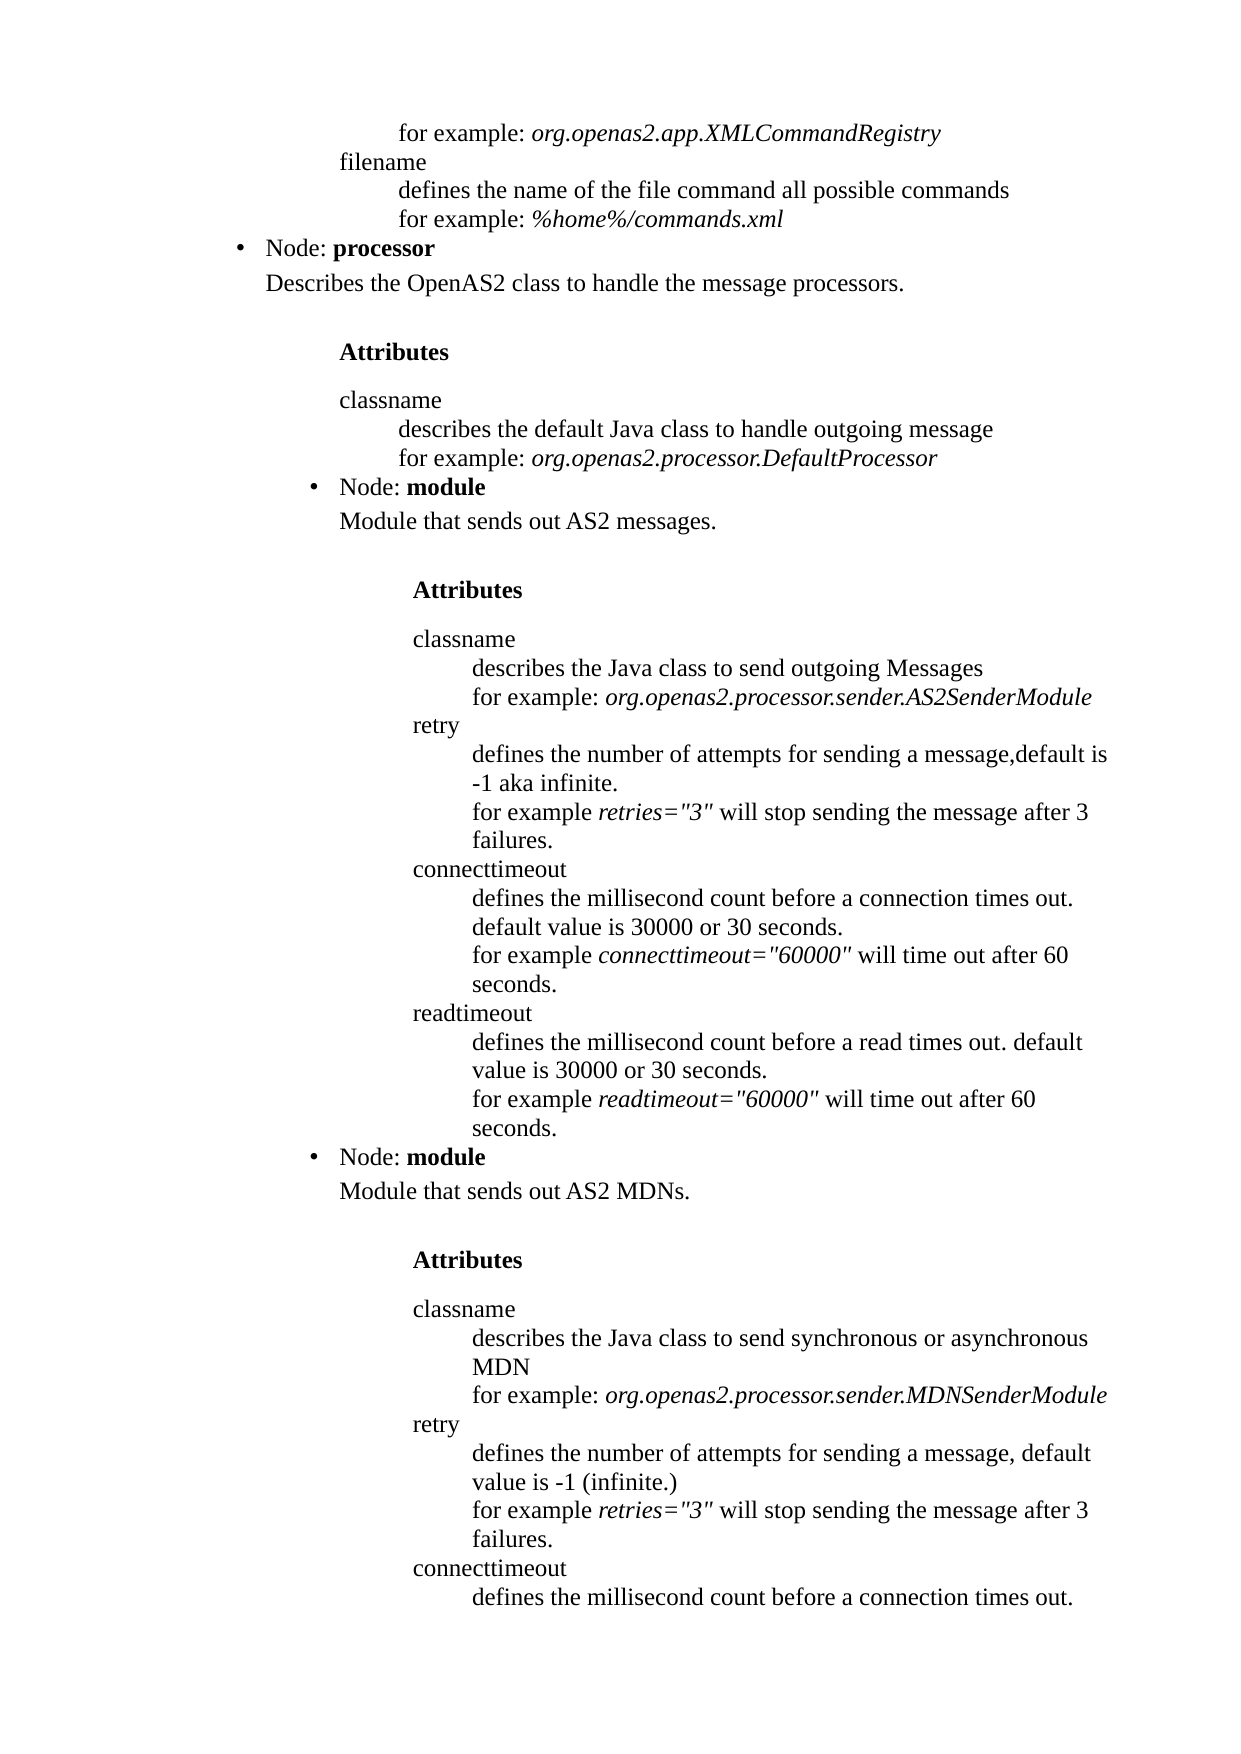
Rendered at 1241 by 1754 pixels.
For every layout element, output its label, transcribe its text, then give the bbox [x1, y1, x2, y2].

list defines the number of attempts for sending a message,default is -1 aka infinite. for example retries="3" will stop sending the message after 3 failures. [442, 739, 1122, 854]
subtitle classname [309, 386, 1122, 414]
list Node: module Module that sends out AS2 messages. [309, 472, 1122, 535]
list defines the name of the file command all possible commands for example: %home%/commands.xml [369, 176, 1122, 233]
list describes the Java class to send outgoing Messages for example: org.openas2.processor.sender.AS2SenderModule [442, 653, 1122, 711]
subtitle classname [383, 1294, 1122, 1323]
subtitle connecttimeout [383, 854, 1122, 883]
subtitle filename [309, 147, 1122, 176]
list defines the number of attempts for sending a message, default value is -1 (infinite.) for example retries="3" will stop sending the message after 3 failures. [442, 1438, 1122, 1553]
subtitle retry [383, 1409, 1122, 1438]
list Attributes [383, 1211, 1122, 1274]
list Attributes [309, 302, 1122, 365]
list describes the default Java class to handle outgoing message for example: org.openas2.processor.DefaultProcessor [369, 414, 1122, 472]
list defines the millisecond count before a connection times out. [442, 1582, 1122, 1611]
subtitle classname [383, 624, 1122, 653]
list defines the millisecond count before a read times out. default value is 30000 or 30 seconds. for example readtimeout="60000" will time out after 60 seconds. [442, 1027, 1122, 1142]
subtitle retry [383, 711, 1122, 739]
subtitle connecttimeout [383, 1553, 1122, 1582]
list describes the Java class to send synchronous or asynchronous MDN for example: org.openas2.processor.sender.MDNSenderModule [442, 1323, 1122, 1409]
subtitle readtimeout [383, 998, 1122, 1027]
list defines the millisecond count before a connection times out. default value is 30000 or 30 seconds. for example connecttimeout="60000" will time out after 60 seconds. [442, 883, 1122, 998]
list Node: processor Describes the OpenAS2 class to handle the message processors. [236, 233, 1122, 296]
list Node: module Module that sends out AS2 MDNs. [309, 1142, 1122, 1205]
list for example: org.openas2.app.XMLCommandRegistry [369, 118, 1122, 147]
list Attributes [383, 541, 1122, 604]
